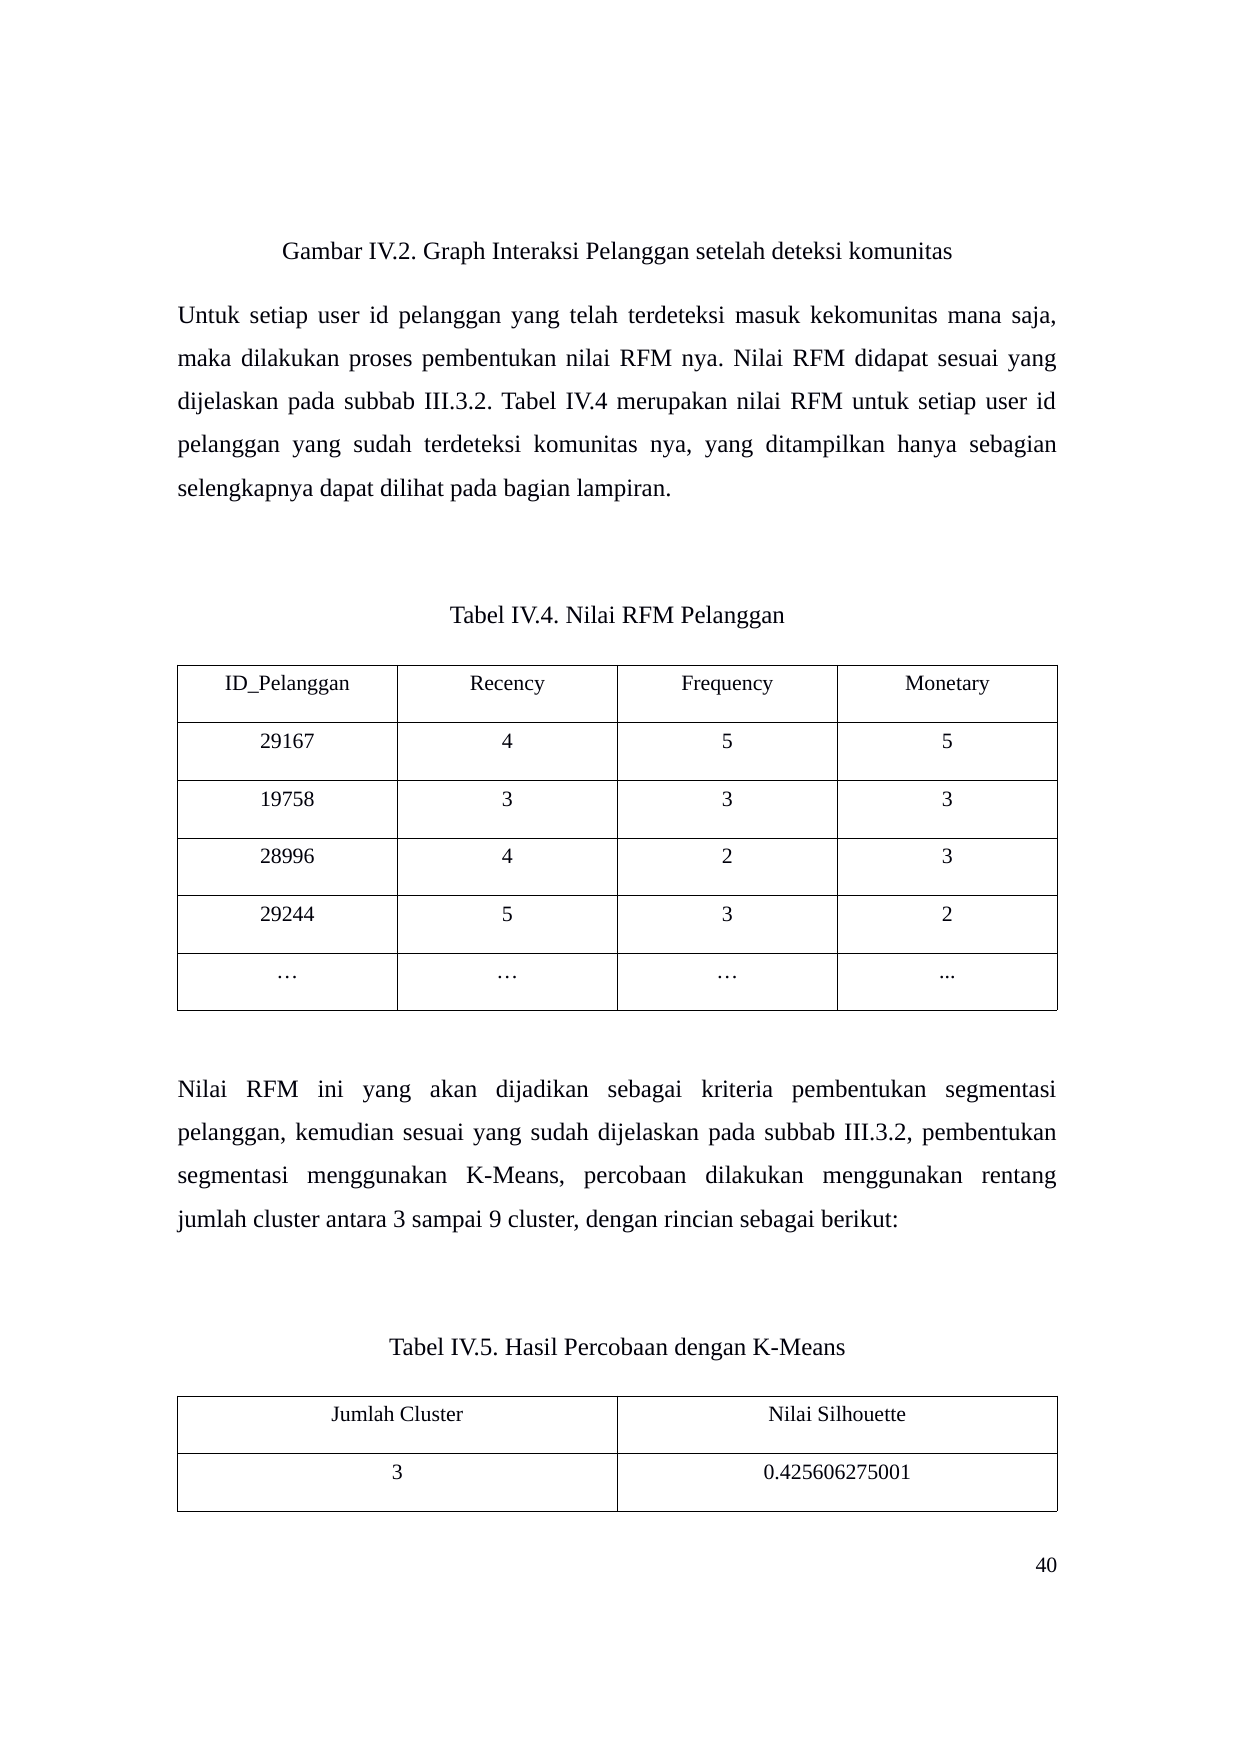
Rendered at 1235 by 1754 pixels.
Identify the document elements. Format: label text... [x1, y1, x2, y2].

table_cell … [178, 954, 397, 1010]
table_header Jumlah Cluster [178, 1397, 617, 1453]
table_header Frequency [618, 666, 837, 722]
table_cell … [618, 954, 837, 1010]
table_cell 2 [618, 839, 837, 895]
table_cell 4 [398, 723, 617, 780]
table_cell 3 [838, 839, 1057, 895]
table_cell 2 [838, 896, 1057, 953]
table_header Nilai Silhouette [618, 1397, 1057, 1453]
table_cell 3 [838, 781, 1057, 837]
table_header Recency [398, 666, 617, 722]
table_cell 3 [178, 1454, 617, 1511]
table_cell 19758 [178, 781, 397, 837]
table_header ID_Pelanggan [178, 666, 397, 722]
table_cell 5 [838, 723, 1057, 780]
table_cell 3 [618, 896, 837, 953]
text Tabel IV.5. Hasil Percobaan dengan K-Means [177, 1332, 1057, 1360]
text Untuk setiap user id pelanggan yang telah terdeteksi masuk kekomunitas mana saja, maka dilakukan proses pembentukan nilai RFM nya. Nilai RFM didapat sesuai yang dijelaskan pada subbab III.3.2. Tabel IV.4 merupakan nilai RFM untuk setiap user id pelanggan yang sudah terdeteksi komunitas nya, yang ditampilkan hanya sebagian selengkapnya dapat dilihat pada bagian lampiran. [177, 300, 1057, 501]
table_cell 28996 [178, 839, 397, 895]
table_cell 3 [398, 781, 617, 837]
table_cell 4 [398, 839, 617, 895]
table_cell … [398, 954, 617, 1010]
table_cell 29244 [178, 896, 397, 953]
text Nilai RFM ini yang akan dijadikan sebagai kriteria pembentukan segmentasi pelanggan, kemudian sesuai yang sudah dijelaskan pada subbab III.3.2, pembentukan segmentasi menggunakan K-Means, percobaan dilakukan menggunakan rentang jumlah cluster antara 3 sampai 9 cluster, dengan rincian sebagai berikut: [177, 1074, 1057, 1232]
text Tabel IV.4. Nilai RFM Pelanggan [177, 601, 1057, 629]
table_cell ... [838, 954, 1057, 1010]
table_cell 0.425606275001 [618, 1454, 1057, 1511]
table_header Monetary [838, 666, 1057, 722]
table_cell 5 [618, 723, 837, 780]
table_cell 3 [618, 781, 837, 837]
table_cell 29167 [178, 723, 397, 780]
text Gambar IV.2. Graph Interaksi Pelanggan setelah deteksi komunitas [177, 236, 1057, 265]
table_cell 5 [398, 896, 617, 953]
